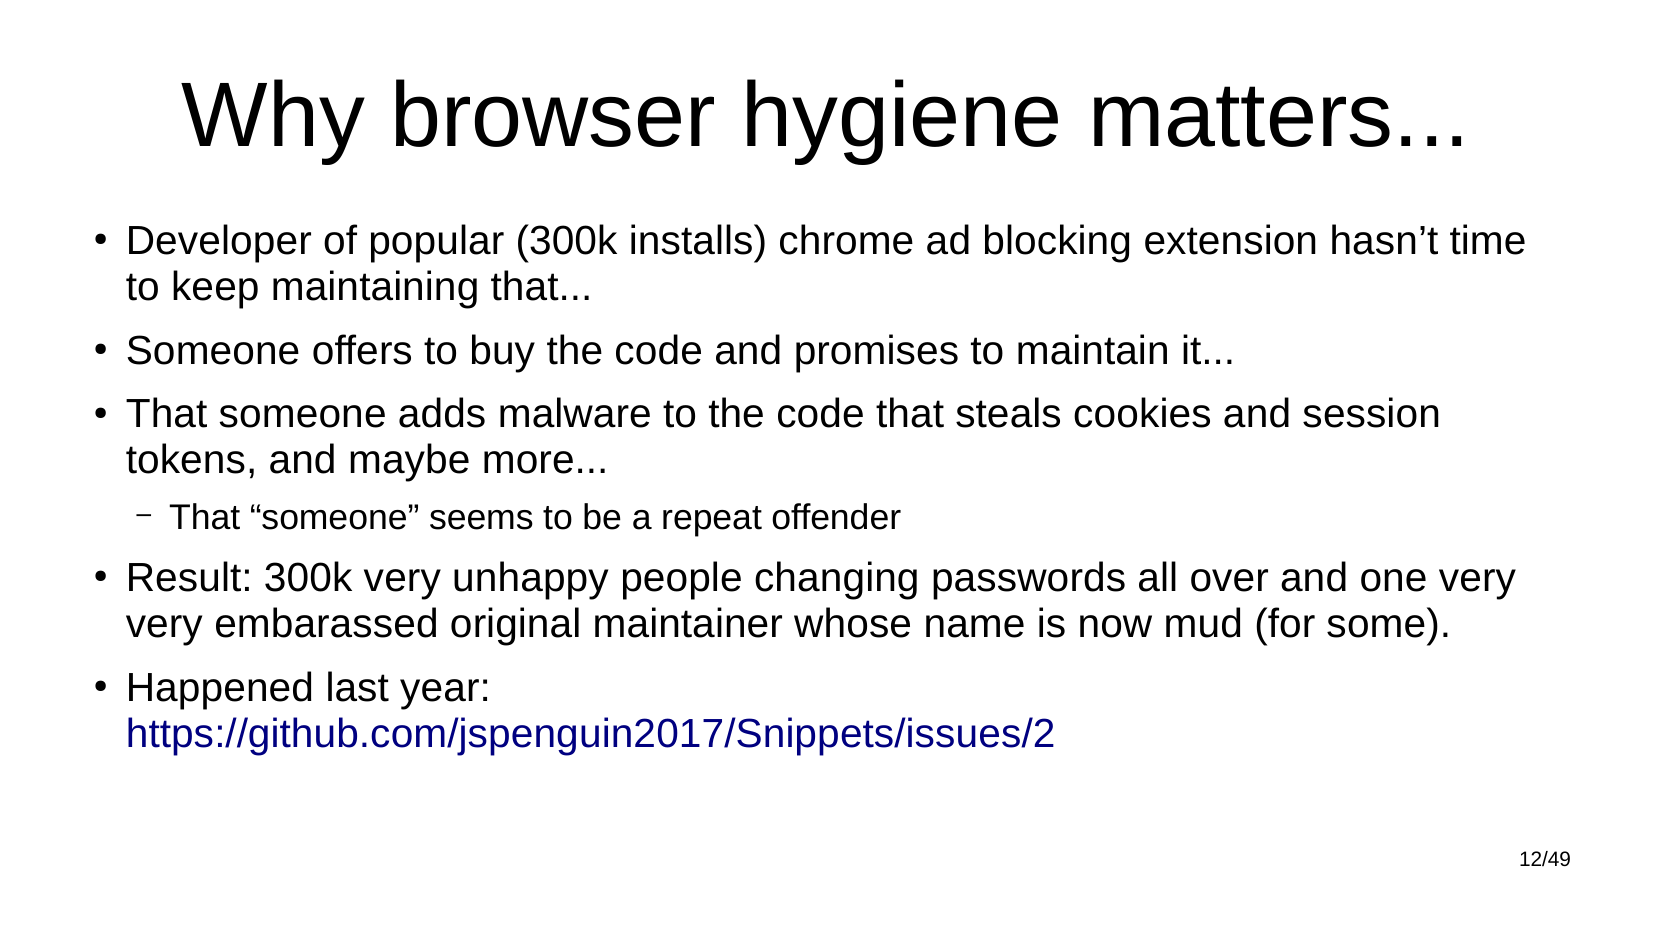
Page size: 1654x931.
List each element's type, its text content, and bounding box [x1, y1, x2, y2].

list Developer of popular (300k installs) chrome ad blocking extension hasn’t time to keep maintaining that... Someone offers to buy the code and promises to maintain it... That someone adds malware to the code that steals cookies and session tokens, and maybe more... That “someone” seems to be a repeat offender Result: 300k very unhappy people changing passwords all over and one very very embarassed original maintainer whose name is now mud (for some). Happened last year: https://github.com/jspenguin2017/Snippets/issues/2 [82, 217, 1571, 758]
title Why browser hygiene matters... [82, 37, 1571, 193]
